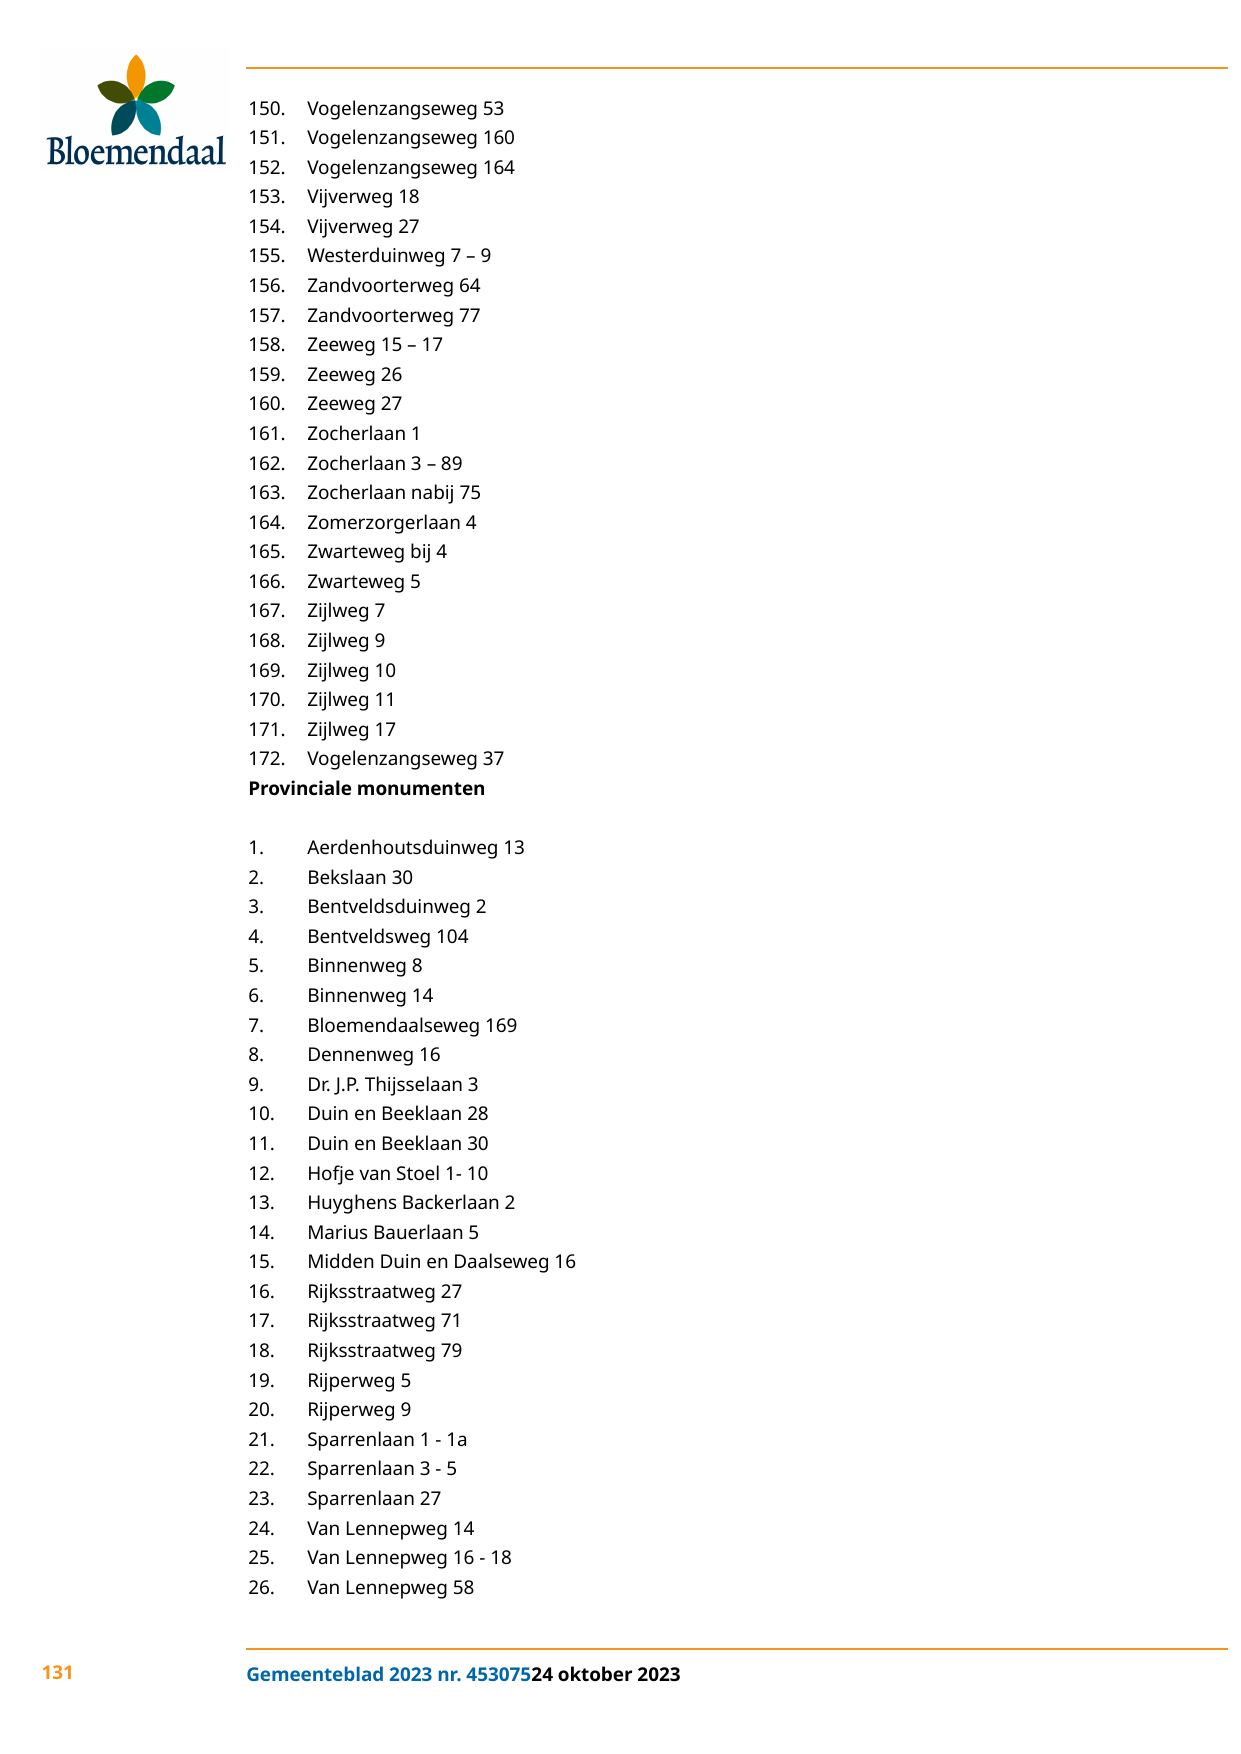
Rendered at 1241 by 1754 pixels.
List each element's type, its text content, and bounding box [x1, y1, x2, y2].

list Bentveldsduinweg 2 [248, 893, 1152, 919]
list Zeeweg 26 [248, 361, 1152, 387]
list Vogelenzangseweg 160 [248, 124, 1152, 150]
list Bekslaan 30 [248, 864, 1152, 890]
list Duin en Beeklaan 28 [248, 1101, 1152, 1126]
list Binnenweg 14 [248, 982, 1152, 1008]
list Rijksstraatweg 79 [248, 1337, 1152, 1363]
list Zocherlaan nabij 75 [248, 479, 1152, 505]
list Hofje van Stoel 1- 10 [248, 1160, 1152, 1186]
list Sparrenlaan 1 - 1a [248, 1426, 1152, 1452]
list Van Lennepweg 16 - 18 [248, 1544, 1152, 1570]
list Zeeweg 27 [248, 391, 1152, 416]
list Aerdenhoutsduinweg 13 [248, 834, 1152, 860]
list Rijksstraatweg 71 [248, 1308, 1152, 1333]
list Van Lennepweg 58 [248, 1574, 1152, 1600]
list Zocherlaan 1 [248, 420, 1152, 446]
list Zwarteweg bij 4 [248, 538, 1152, 564]
list Zijlweg 9 [248, 627, 1152, 653]
list Vijverweg 18 [248, 183, 1152, 209]
list Van Lennepweg 14 [248, 1515, 1152, 1541]
list Binnenweg 8 [248, 953, 1152, 978]
list Sparrenlaan 27 [248, 1485, 1152, 1511]
list Zijlweg 11 [248, 686, 1152, 712]
list Bentveldsweg 104 [248, 923, 1152, 949]
text Provinciale monumenten [248, 775, 1152, 801]
list Zijlweg 17 [248, 716, 1152, 742]
list Duin en Beeklaan 30 [248, 1130, 1152, 1156]
list Vogelenzangseweg 164 [248, 154, 1152, 180]
list Zomerzorgerlaan 4 [248, 509, 1152, 535]
list Westerduinweg 7 – 9 [248, 243, 1152, 268]
list Zijlweg 7 [248, 598, 1152, 623]
list Vogelenzangseweg 53 [248, 95, 1152, 121]
list Zeeweg 15 – 17 [248, 331, 1152, 357]
list Huyghens Backerlaan 2 [248, 1189, 1152, 1215]
list Dennenweg 16 [248, 1041, 1152, 1067]
list Zijlweg 10 [248, 657, 1152, 683]
list Rijksstraatweg 27 [248, 1278, 1152, 1304]
list Rijperweg 9 [248, 1396, 1152, 1422]
list Marius Bauerlaan 5 [248, 1219, 1152, 1245]
list Vijverweg 27 [248, 213, 1152, 239]
list Dr. J.P. Thijsselaan 3 [248, 1071, 1152, 1097]
list Bloemendaalseweg 169 [248, 1012, 1152, 1038]
list Zandvoorterweg 64 [248, 272, 1152, 298]
list Sparrenlaan 3 - 5 [248, 1456, 1152, 1481]
list Zocherlaan 3 – 89 [248, 450, 1152, 476]
list Vogelenzangseweg 37 [248, 746, 1152, 771]
picture [41, 47, 231, 172]
list Zandvoorterweg 77 [248, 302, 1152, 328]
list Zwarteweg 5 [248, 568, 1152, 594]
list Rijperweg 5 [248, 1367, 1152, 1393]
list Midden Duin en Daalseweg 16 [248, 1248, 1152, 1274]
